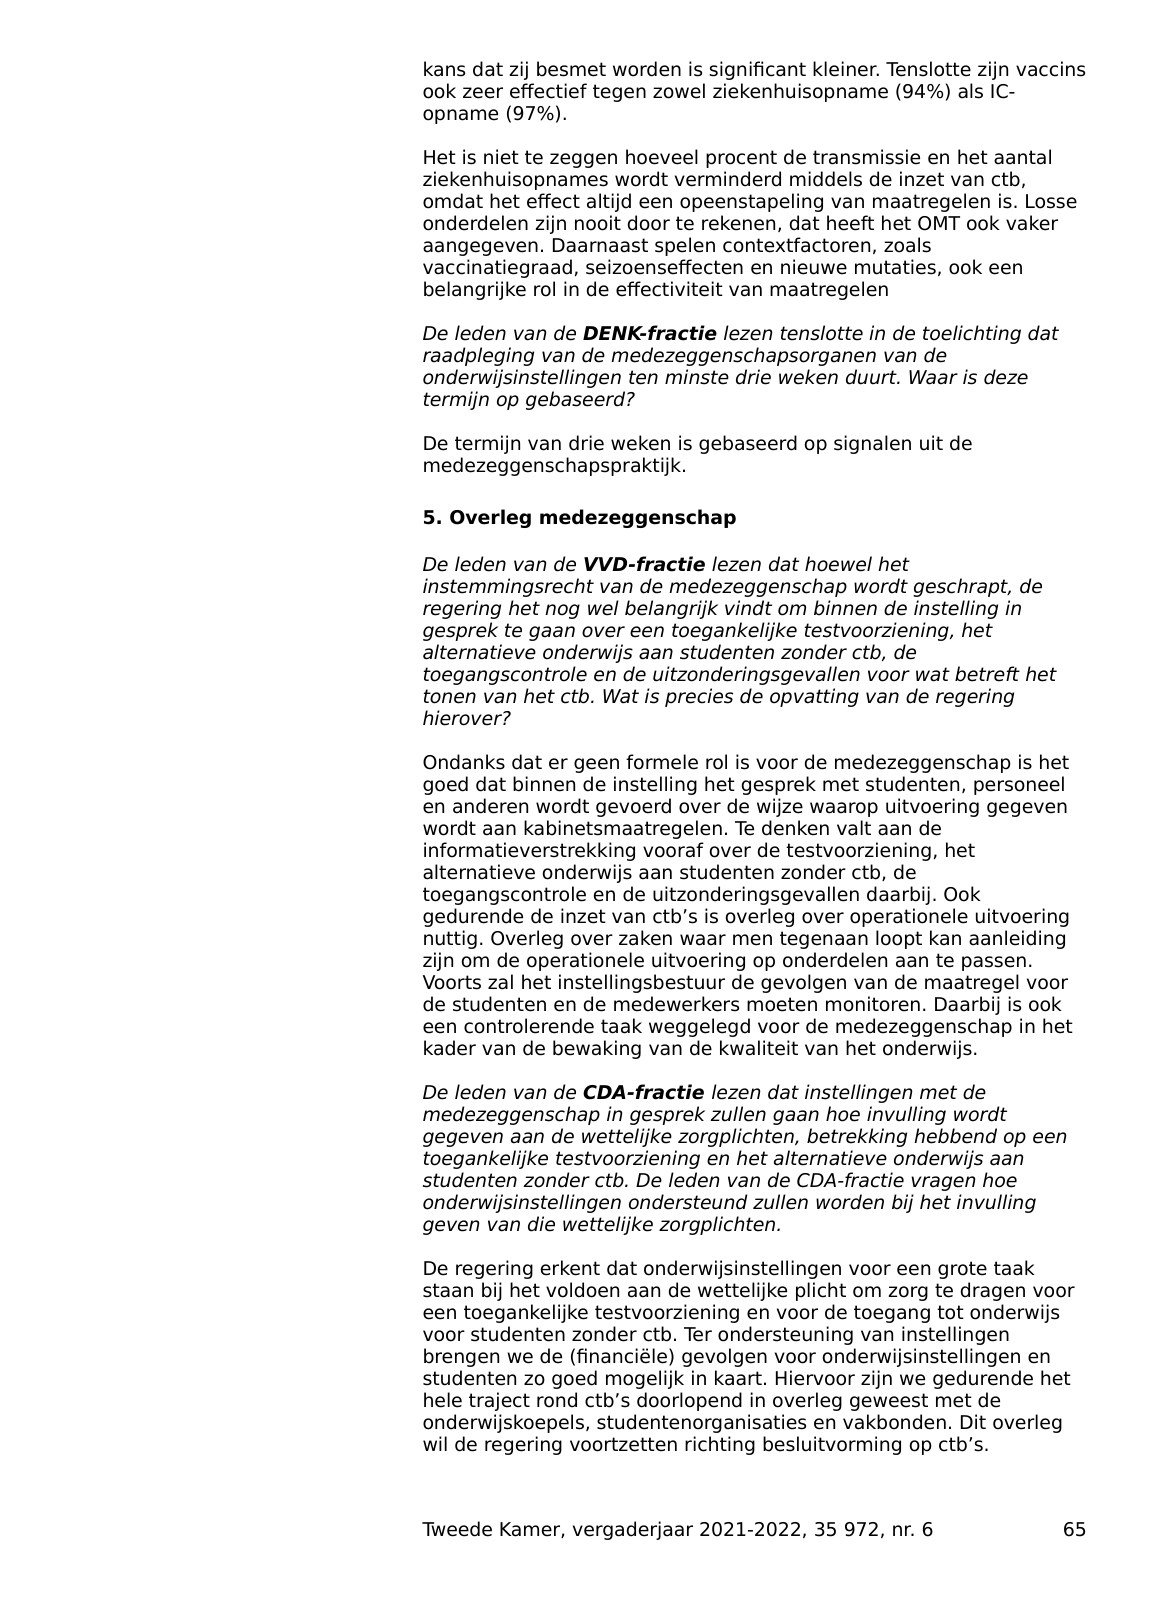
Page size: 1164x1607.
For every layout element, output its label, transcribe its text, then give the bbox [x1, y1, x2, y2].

subtitle 5. Overleg medezeggenschap [422, 507, 1087, 529]
text De leden van de DENK-fractie lezen tenslotte in de toelichting dat raadpleging van de medezeggenschapsorganen van de onderwijsinstellingen ten minste drie weken duurt. Waar is deze termijn op gebaseerd? [422, 323, 1087, 411]
text De leden van de VVD-fractie lezen dat hoewel het instemmingsrecht van de medezeggenschap wordt geschrapt, de regering het nog wel belangrijk vindt om binnen de instelling in gesprek te gaan over een toegankelijke testvoorziening, het alternatieve onderwijs aan studenten zonder ctb, de toegangscontrole en de uitzonderingsgevallen voor wat betreft het tonen van het ctb. Wat is precies de opvatting van de regering hierover? [422, 554, 1087, 730]
text De regering erkent dat onderwijsinstellingen voor een grote taak staan bij het voldoen aan de wettelijke plicht om zorg te dragen voor een toegankelijke testvoorziening en voor de toegang tot onderwijs voor studenten zonder ctb. Ter ondersteuning van instellingen brengen we de (financiële) gevolgen voor onderwijsinstellingen en studenten zo goed mogelijk in kaart. Hiervoor zijn we gedurende het hele traject rond ctb’s doorlopend in overleg geweest met de onderwijskoepels, studentenorganisaties en vakbonden. Dit overleg wil de regering voortzetten richting besluitvorming op ctb’s. [422, 1258, 1087, 1456]
text De termijn van drie weken is gebaseerd op signalen uit de medezeggenschapspraktijk. [422, 433, 1087, 477]
text De leden van de CDA-fractie lezen dat instellingen met de medezeggenschap in gesprek zullen gaan hoe invulling wordt gegeven aan de wettelijke zorgplichten, betrekking hebbend op een toegankelijke testvoorziening en het alternatieve onderwijs aan studenten zonder ctb. De leden van de CDA-fractie vragen hoe onderwijsinstellingen ondersteund zullen worden bij het invulling geven van die wettelijke zorgplichten. [422, 1082, 1087, 1236]
text Het is niet te zeggen hoeveel procent de transmissie en het aantal ziekenhuisopnames wordt verminderd middels de inzet van ctb, omdat het effect altijd een opeenstapeling van maatregelen is. Losse onderdelen zijn nooit door te rekenen, dat heeft het OMT ook vaker aangegeven. Daarnaast spelen contextfactoren, zoals vaccinatiegraad, seizoenseffecten en nieuwe mutaties, ook een belangrijke rol in de effectiviteit van maatregelen [422, 147, 1087, 301]
text kans dat zij besmet worden is significant kleiner. Tenslotte zijn vaccins ook zeer effectief tegen zowel ziekenhuisopname (94%) als IC-opname (97%). [422, 59, 1087, 125]
text Ondanks dat er geen formele rol is voor de medezeggenschap is het goed dat binnen de instelling het gesprek met studenten, personeel en anderen wordt gevoerd over de wijze waarop uitvoering gegeven wordt aan kabinetsmaatregelen. Te denken valt aan de informatieverstrekking vooraf over de testvoorziening, het alternatieve onderwijs aan studenten zonder ctb, de toegangscontrole en de uitzonderingsgevallen daarbij. Ook gedurende de inzet van ctb’s is overleg over operationele uitvoering nuttig. Overleg over zaken waar men tegenaan loopt kan aanleiding zijn om de operationele uitvoering op onderdelen aan te passen. Voorts zal het instellingsbestuur de gevolgen van de maatregel voor de studenten en de medewerkers moeten monitoren. Daarbij is ook een controlerende taak weggelegd voor de medezeggenschap in het kader van de bewaking van de kwaliteit van het onderwijs. [422, 752, 1087, 1060]
